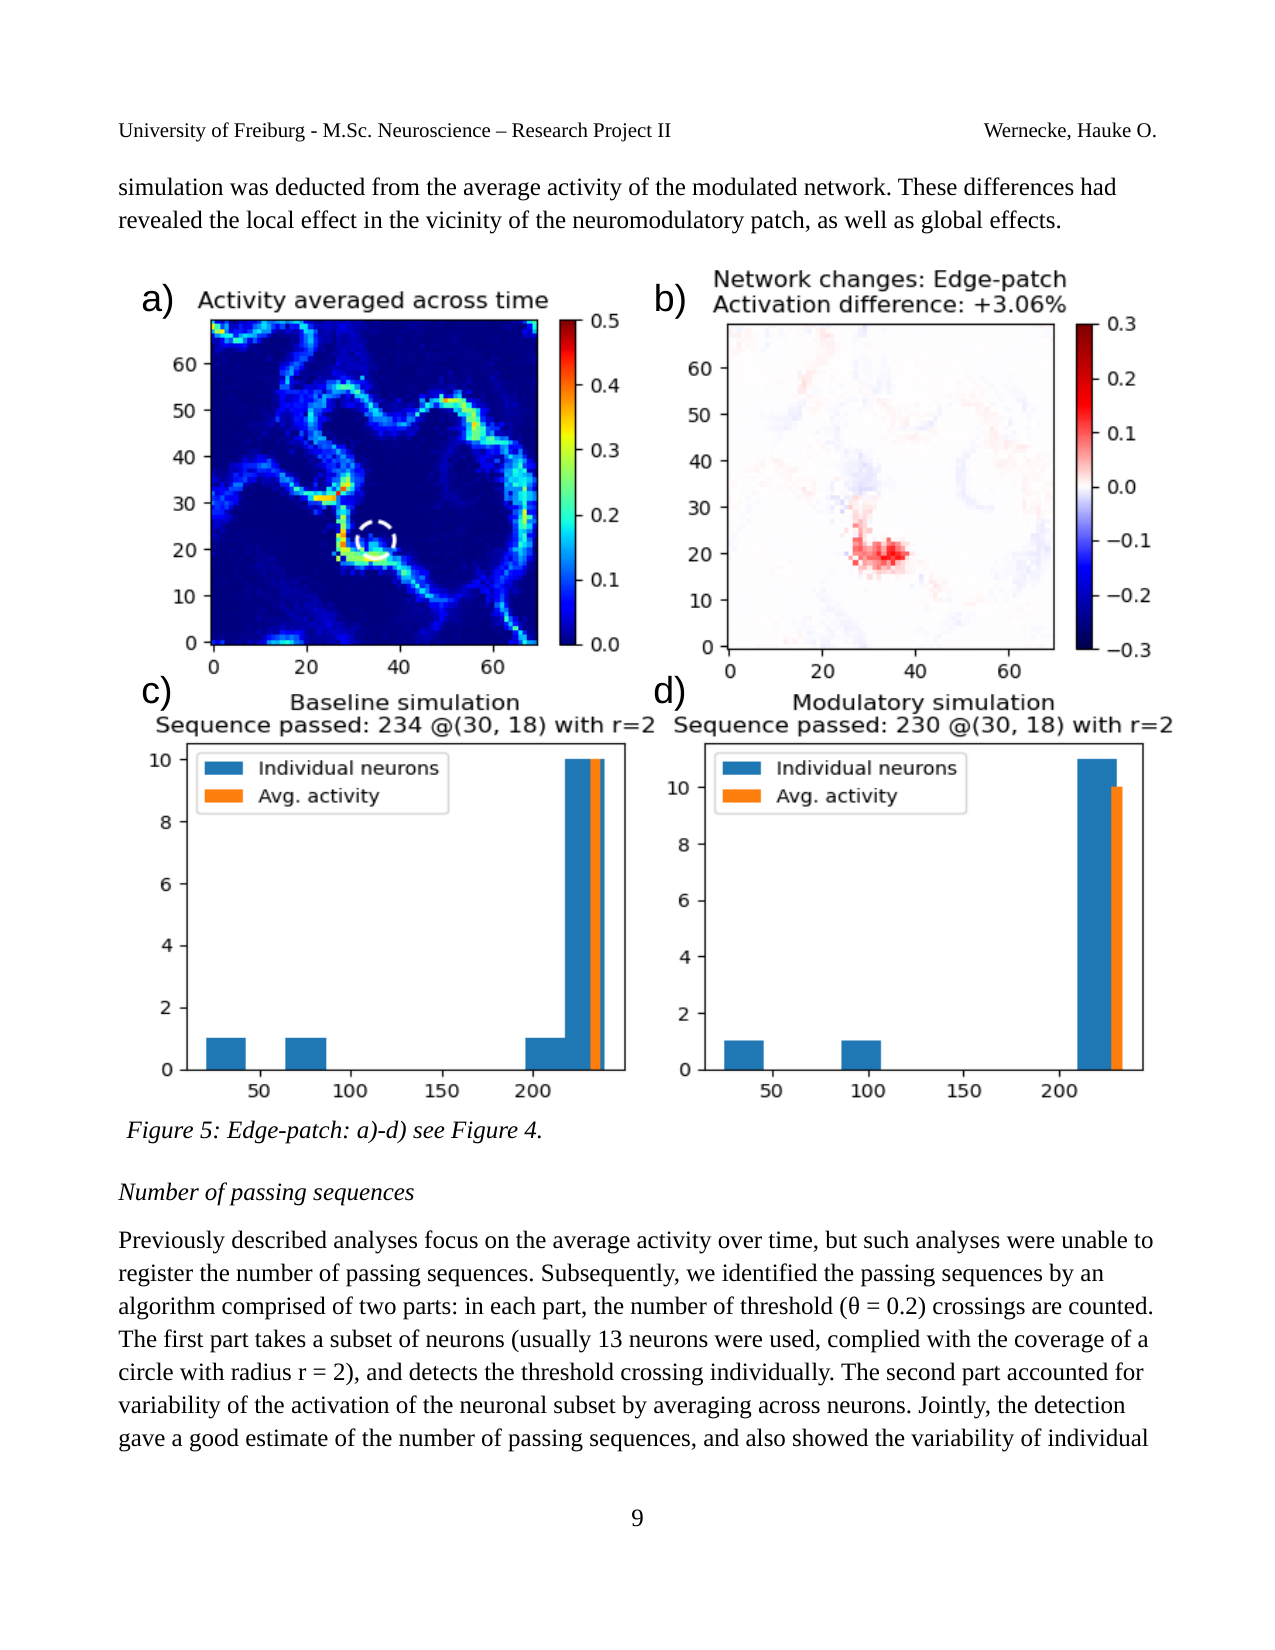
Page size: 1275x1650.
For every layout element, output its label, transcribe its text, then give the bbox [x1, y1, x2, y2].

text simulation was deducted from the average activity of the modulated network. These differences had revealed the local effect in the vicinity of the neuromodulatory patch, as well as global effects. [118, 172, 1157, 233]
text Previously described analyses focus on the average activity over time, but such analyses were unable to register the number of passing sequences. Subsequently, we identified the passing sequences by an algorithm comprised of two parts: in each part, the number of threshold (θ = 0.2) crossings are counted. The first part takes a subset of neurons (usually 13 neurons were used, complied with the coverage of a circle with radius r = 2), and detects the threshold crossing individually. The second part accounted for variability of the activation of the neuronal subset by averaging across neurons. Jointly, the detection gave a good estimate of the number of passing sequences, and also showed the variability of individual [118, 1225, 1157, 1452]
text Figure 5: Edge-patch: a)-d) see Figure 4. [126, 269, 1176, 1173]
picture [142, 269, 1153, 691]
picture [658, 693, 668, 701]
picture [144, 693, 1177, 1116]
text Number of passing sequences [118, 252, 1176, 1206]
picture [658, 685, 668, 691]
